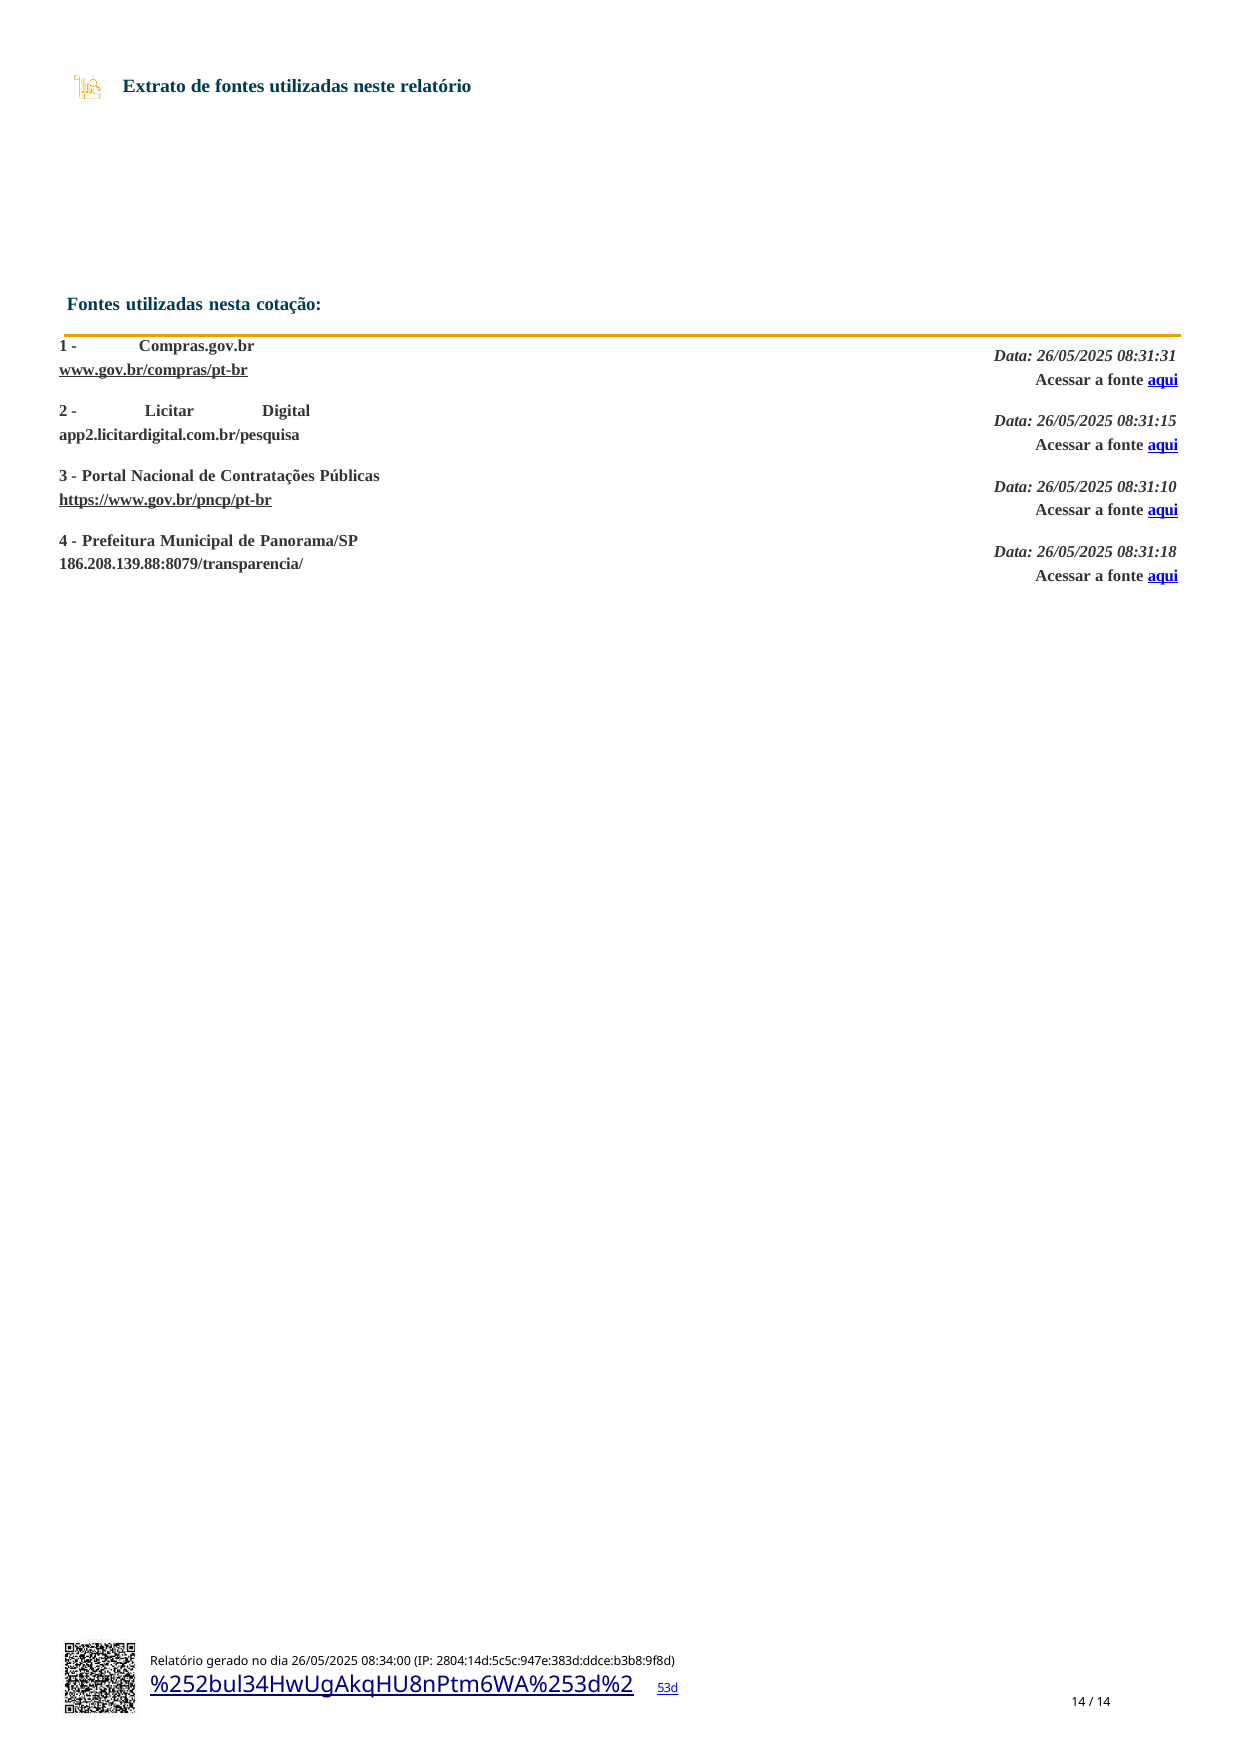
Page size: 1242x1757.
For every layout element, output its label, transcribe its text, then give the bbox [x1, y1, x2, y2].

list - Compras.gov.br www.gov.br/compras/pt-br [59, 336, 254, 379]
list - Portal Nacional de Contratações Públicas https://www.gov.br/pncp/pt-br [59, 466, 379, 508]
text Data: 26/05/2025 08:31:10 [990, 476, 1178, 496]
text Acessar a fonte aqui [990, 369, 1178, 389]
list - Prefeitura Municipal de Panorama/SP 186.208.139.88:8079/transparencia/ [59, 531, 358, 573]
text Acessar a fonte aqui [990, 500, 1178, 519]
text Acessar a fonte aqui [990, 435, 1178, 454]
text Data: 26/05/2025 08:31:15 [990, 411, 1178, 430]
text Fontes utilizadas nesta cotação: [67, 293, 1183, 314]
text Data: 26/05/2025 08:31:31 [990, 346, 1178, 365]
text Data: 26/05/2025 08:31:18 [990, 542, 1178, 561]
list - Licitar Digital app2.licitardigital.com.br/pesquisa [59, 401, 310, 444]
text Extrato de fontes utilizadas neste relatório [122, 75, 1183, 97]
text ATENÇÃO - O Banco de Preços é uma solução tecnológica que atende aos parâmetros de pesquisa dispostos em Leis vigentes, Instruções Normativas, Acórdãos, Regulamentos, Decretos e Portarias. Sendo assim, por reunir diversas fontes governamentais, complementares e sites de domínio amplo, o sistema não é considerado uma fonte e, sim, um meio para que as pesquisas sejam realizadas de forma segura, ágil e eficaz. [81, 129, 1152, 220]
text Acessar a fonte aqui [990, 565, 1178, 584]
